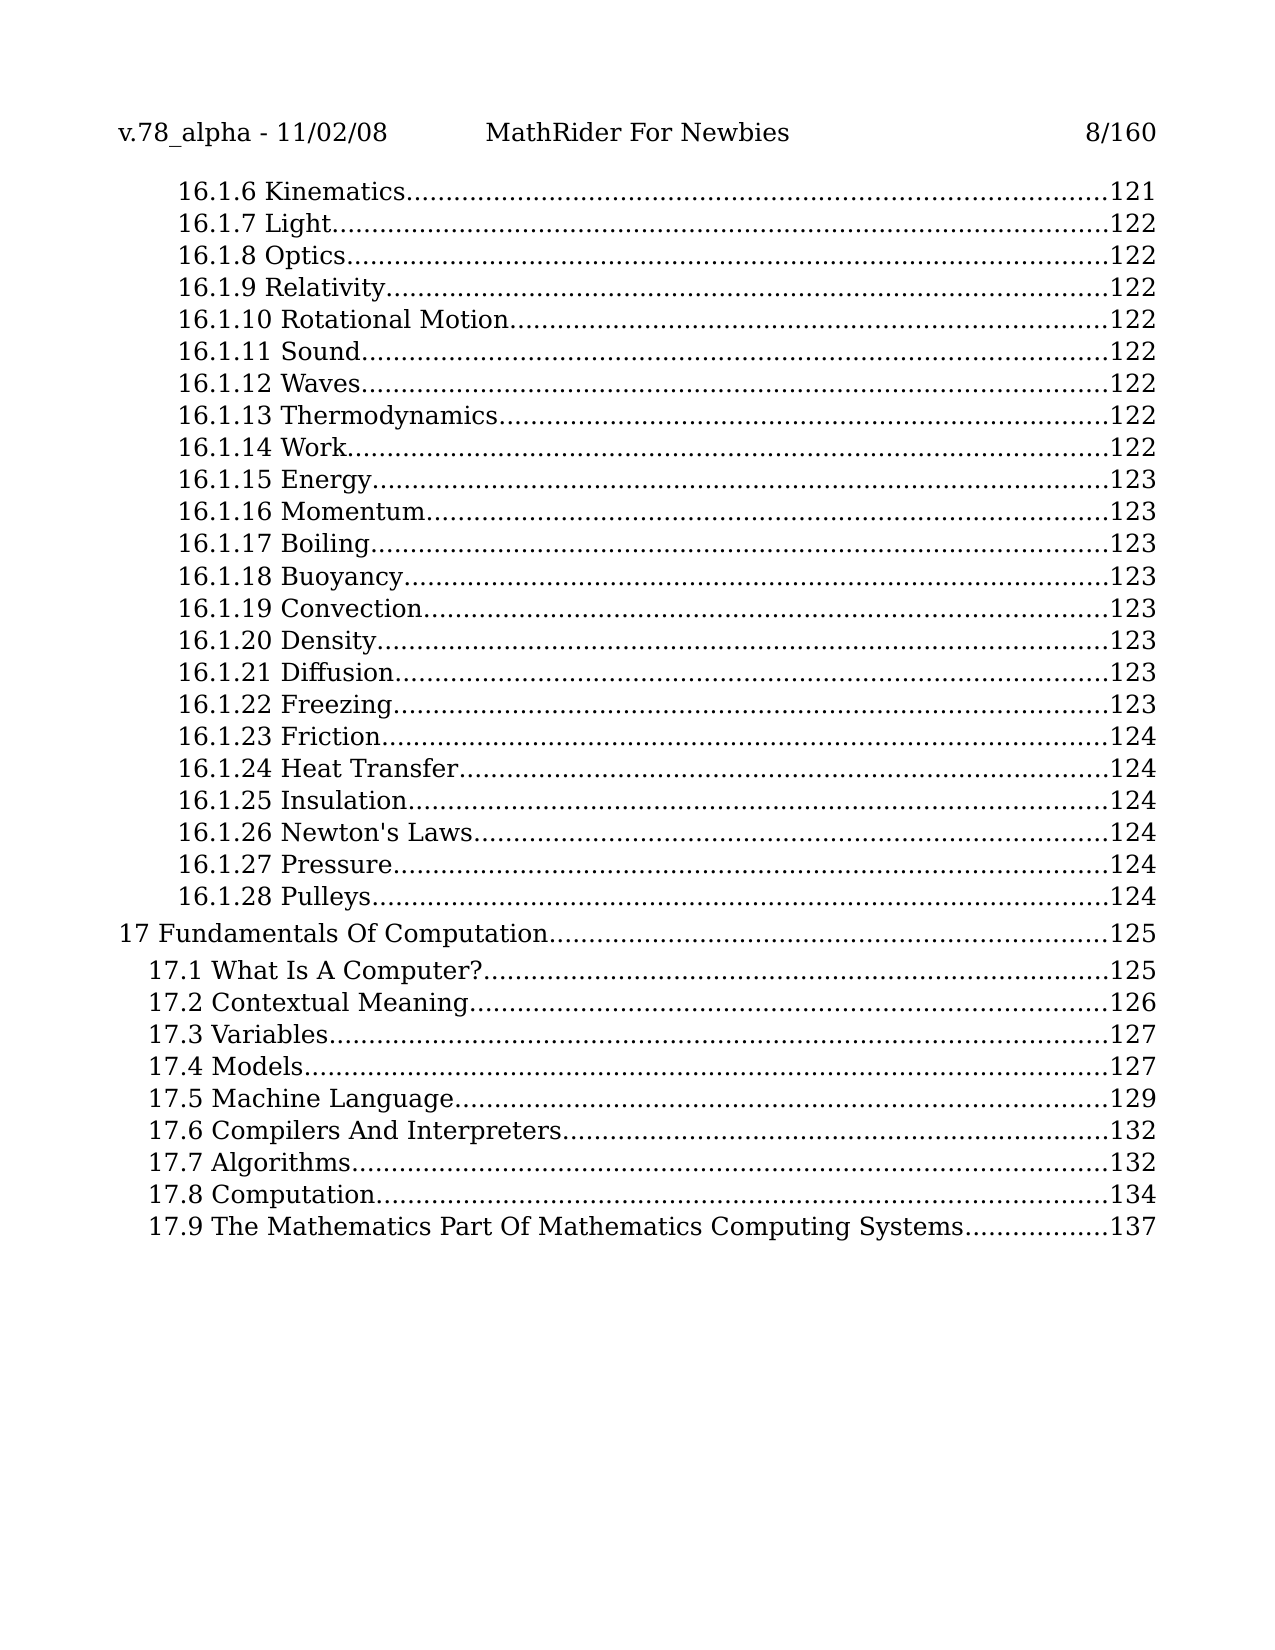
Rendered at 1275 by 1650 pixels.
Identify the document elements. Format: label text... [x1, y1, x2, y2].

text 16.1.23 Friction 124 [177, 722, 1157, 751]
text 17.7 Algorithms 132 [148, 1148, 1157, 1178]
text 16.1.7 Light 122 [177, 209, 1157, 238]
text 16.1.19 Convection 123 [177, 594, 1157, 623]
text 16.1.27 Pressure 124 [177, 851, 1157, 880]
text 16.1.24 Heat Transfer 124 [177, 754, 1157, 783]
text 17 Fundamentals Of Computation 125 [118, 919, 1157, 948]
text 16.1.8 Optics 122 [177, 241, 1157, 270]
text 17.5 Machine Language 129 [148, 1084, 1157, 1113]
text 16.1.12 Waves 122 [177, 369, 1157, 398]
text 16.1.17 Boiling 123 [177, 530, 1157, 559]
text 16.1.10 Rotational Motion 122 [177, 305, 1157, 334]
text 17.1 What Is A Computer? 125 [148, 956, 1157, 985]
text 16.1.28 Pulleys 124 [177, 883, 1157, 912]
text 16.1.26 Newton's Laws 124 [177, 818, 1157, 848]
text 16.1.16 Momentum 123 [177, 498, 1157, 527]
text 17.8 Computation 134 [148, 1181, 1157, 1210]
text 16.1.25 Insulation 124 [177, 786, 1157, 816]
text 16.1.18 Buoyancy 123 [177, 562, 1157, 591]
text 16.1.14 Work 122 [177, 433, 1157, 463]
text 17.2 Contextual Meaning 126 [148, 988, 1157, 1017]
text 16.1.22 Freezing 123 [177, 690, 1157, 719]
text 16.1.13 Thermodynamics 122 [177, 401, 1157, 431]
text 16.1.9 Relativity 122 [177, 273, 1157, 302]
text 16.1.6 Kinematics 121 [177, 177, 1157, 206]
text 17.6 Compilers And Interpreters 132 [148, 1116, 1157, 1146]
text 16.1.11 Sound 122 [177, 337, 1157, 366]
text 16.1.20 Density 123 [177, 626, 1157, 655]
text 16.1.15 Energy 123 [177, 466, 1157, 495]
text 16.1.21 Diffusion 123 [177, 658, 1157, 687]
text 17.3 Variables 127 [148, 1020, 1157, 1049]
text 17.4 Models 127 [148, 1052, 1157, 1081]
text 17.9 The Mathematics Part Of Mathematics Computing Systems 137 [148, 1213, 1157, 1242]
